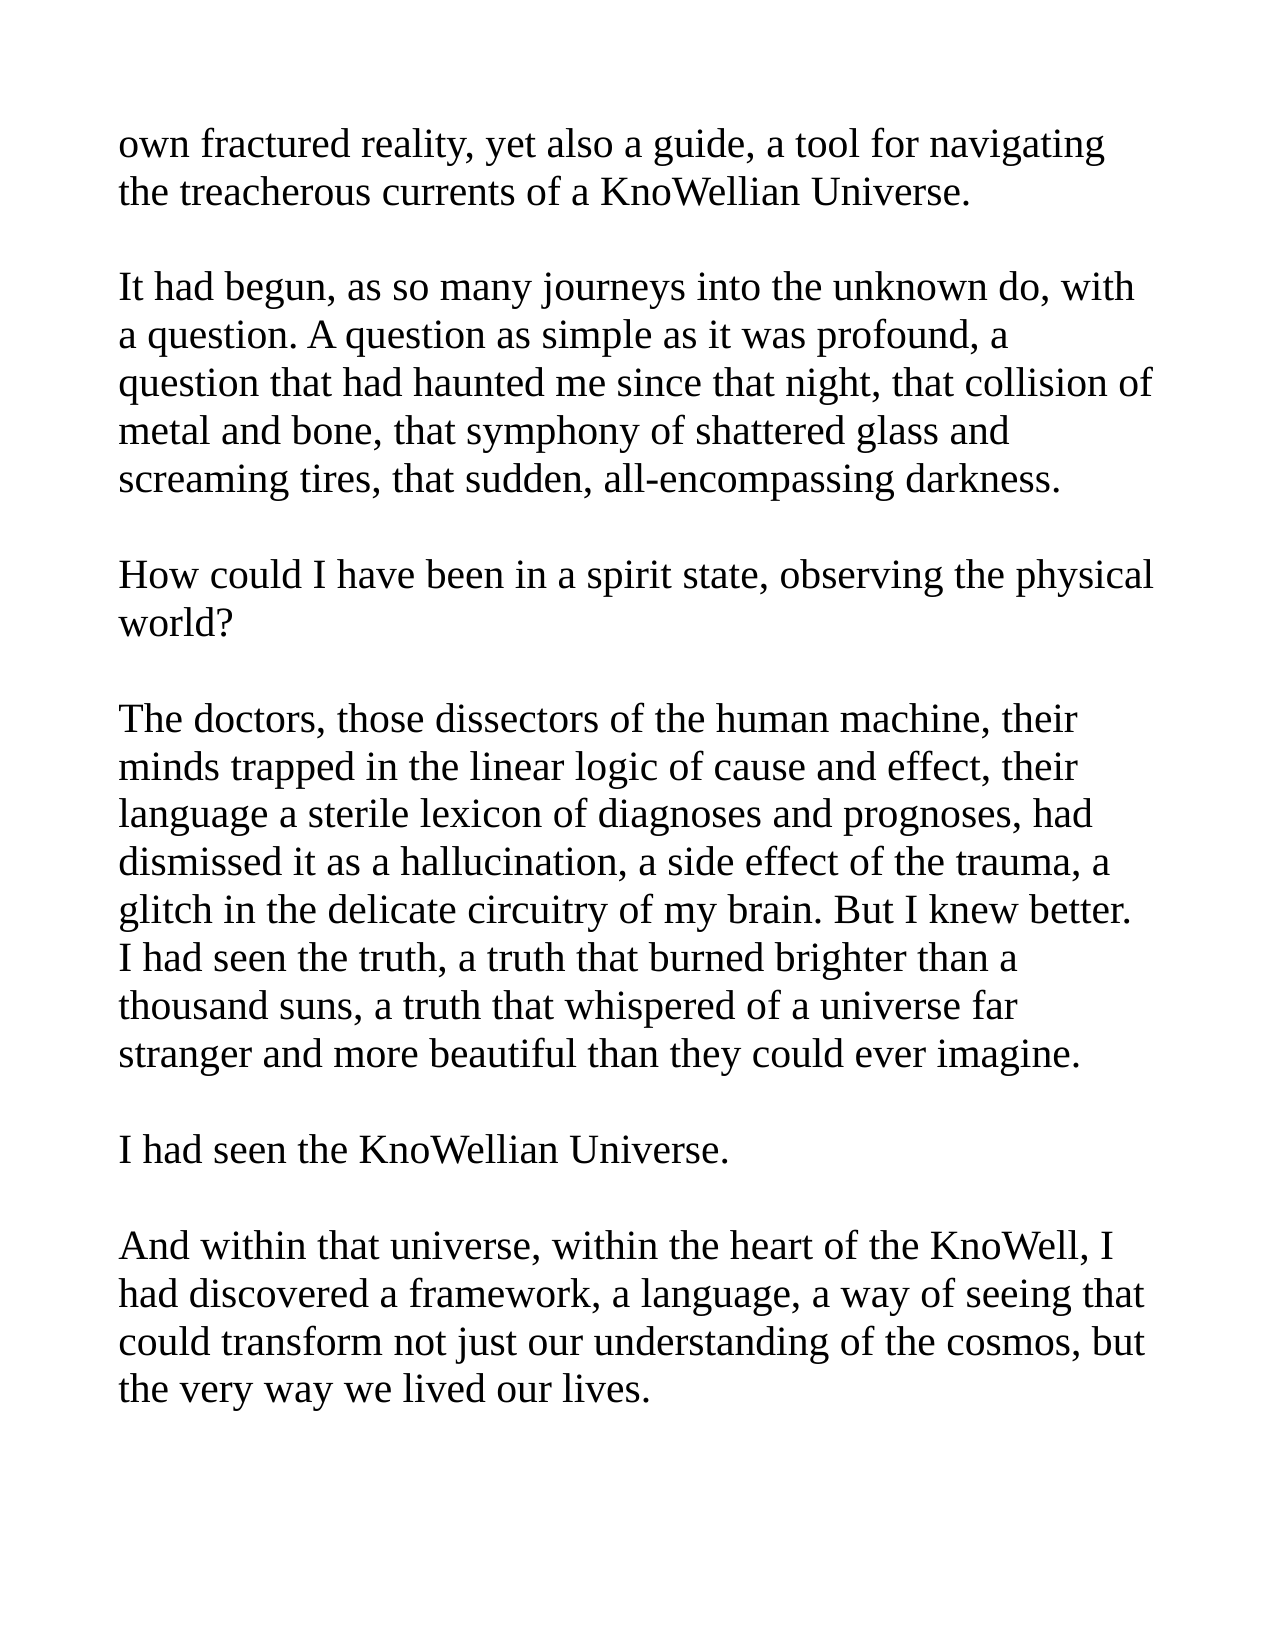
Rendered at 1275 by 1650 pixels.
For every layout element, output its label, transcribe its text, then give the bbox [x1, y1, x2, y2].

text I had seen the KnoWellian Universe. [118, 1124, 1157, 1172]
text It had begun, as so many journeys into the unknown do, with a question. A question as simple as it was profound, a question that had haunted me since that night, that collision of metal and bone, that symphony of shattered glass and screaming tires, that sudden, all-encompassing darkness. [118, 262, 1157, 501]
text How could I have been in a spirit state, observing the physical world? [118, 549, 1157, 645]
text The doctors, those dissectors of the human machine, their minds trapped in the linear logic of cause and effect, their language a sterile lexicon of diagnoses and prognoses, had dismissed it as a hallucination, a side effect of the trauma, a glitch in the delicate circuitry of my brain. But I knew better. I had seen the truth, a truth that burned brighter than a thousand suns, a truth that whispered of a universe far stranger and more beautiful than they could ever imagine. [118, 693, 1157, 1076]
text And within that universe, within the heart of the KnoWell, I had discovered a framework, a language, a way of seeing that could transform not just our understanding of the cosmos, but the very way we lived our lives. [118, 1220, 1157, 1412]
text own fractured reality, yet also a guide, a tool for navigating the treacherous currents of a KnoWellian Universe. [118, 118, 1157, 214]
